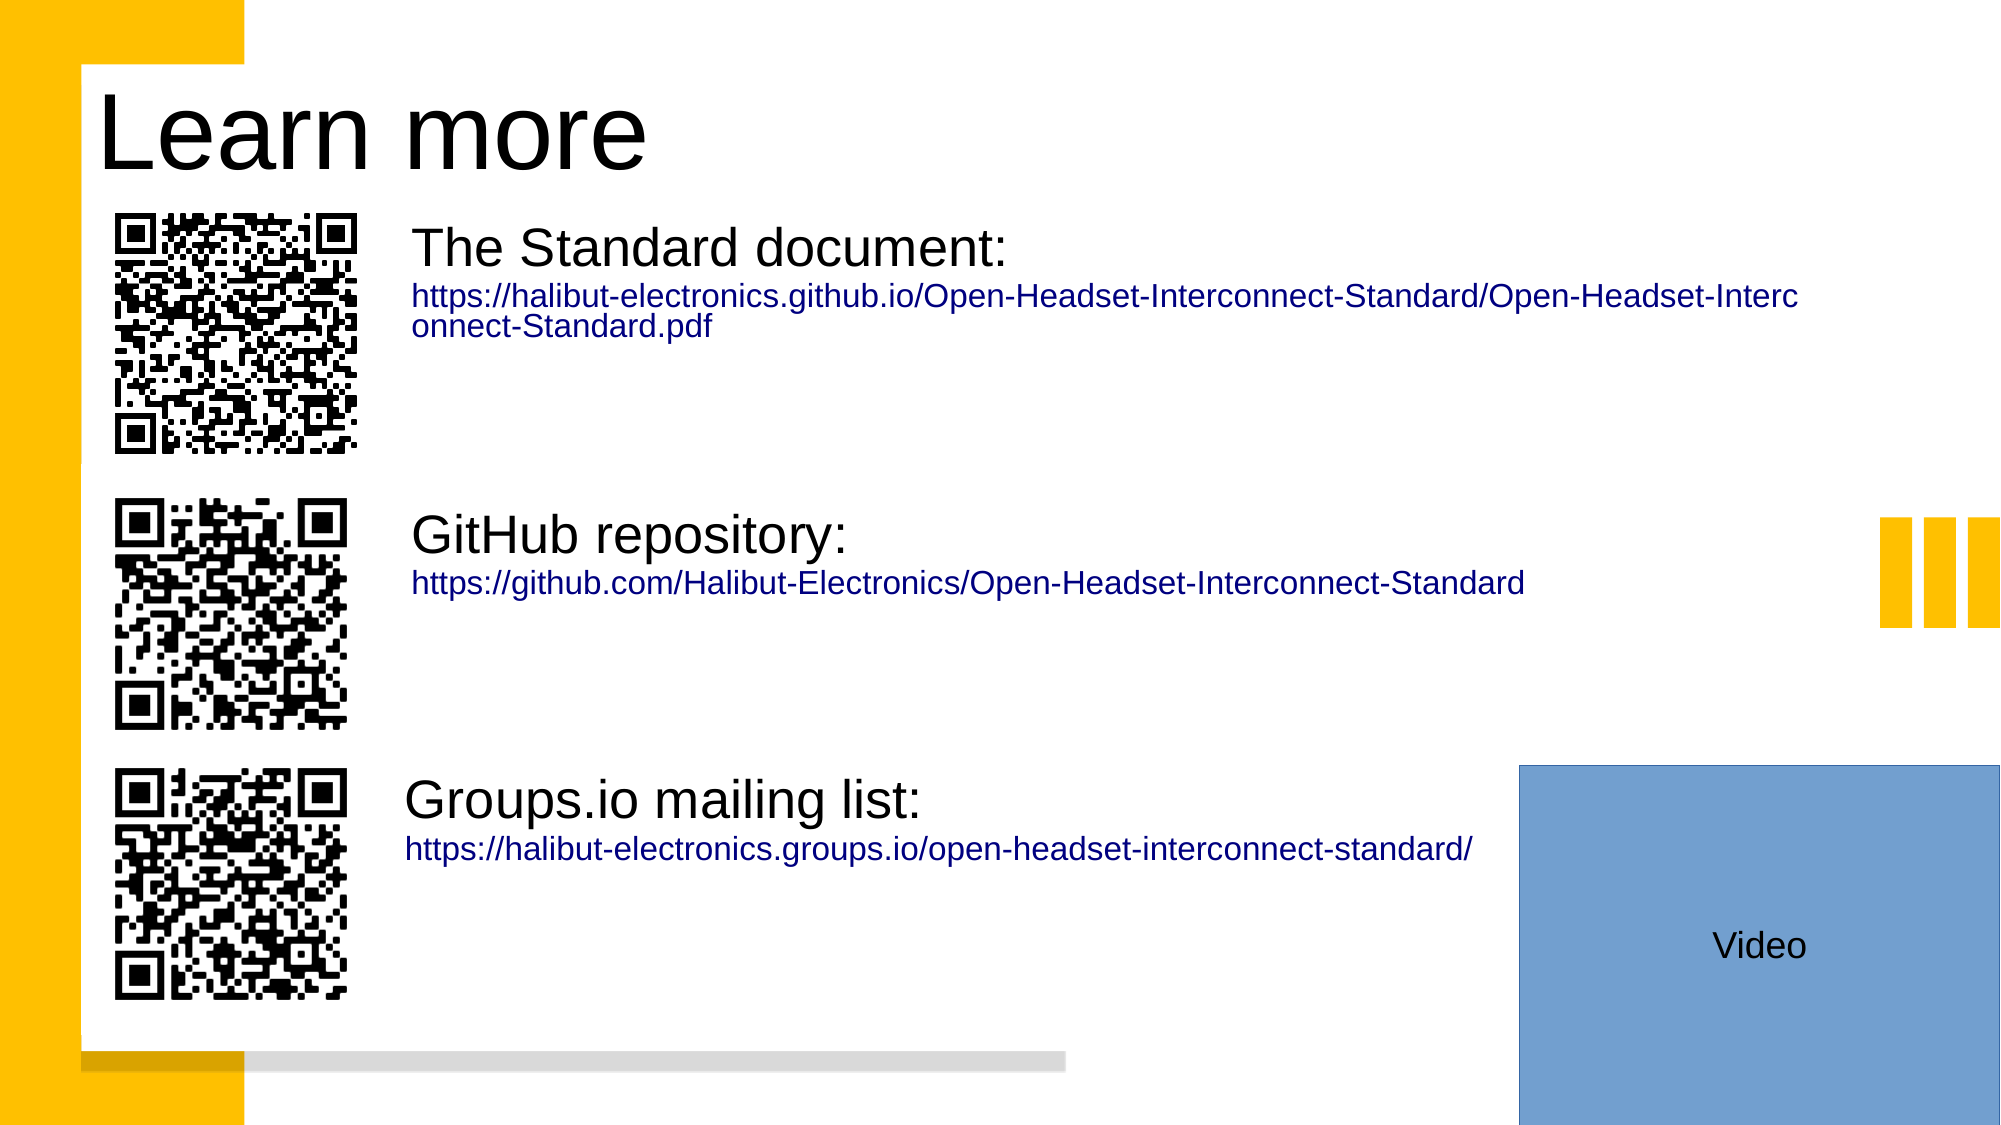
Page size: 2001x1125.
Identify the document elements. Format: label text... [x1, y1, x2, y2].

text_box GitHub repository: https://github.com/Halibut-Electronics/Open-Headset-Interconnect-Standard [396, 496, 1831, 712]
text_box Video [1519, 765, 2000, 1125]
text_box Groups.io mailing list: https://halibut-electronics.groups.io/open-headset-interconnect-standard/ [390, 762, 1824, 946]
text_box The Standard document: https://halibut-electronics.github.io/Open-Headset-Interconnect-Standard/Open-Headset-Interconnect-Standard.pdf [396, 210, 1831, 462]
text_box Video [1791, 946, 1802, 956]
text_box Learn more [81, 64, 1921, 201]
text_box Video [1749, 946, 1759, 956]
text_box [0, 0, 2000, 1125]
picture [81, 186, 383, 1036]
